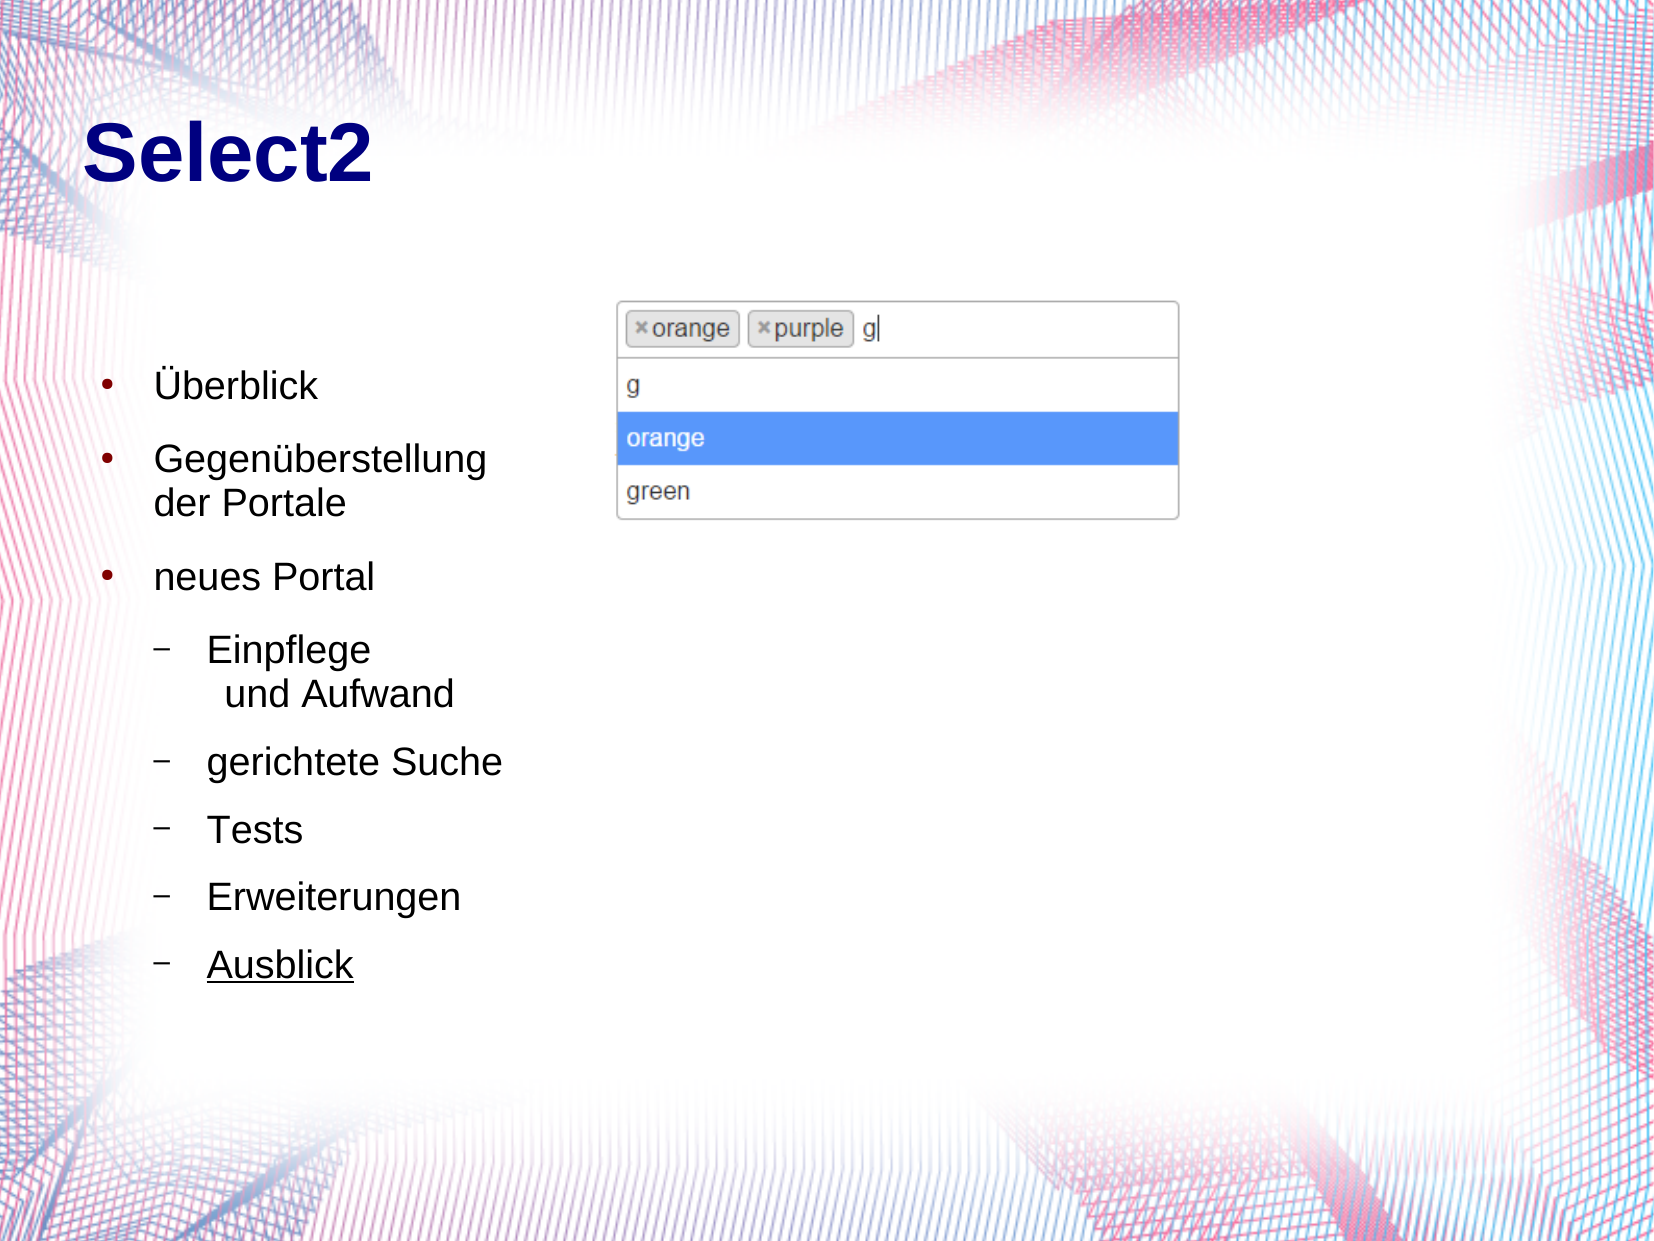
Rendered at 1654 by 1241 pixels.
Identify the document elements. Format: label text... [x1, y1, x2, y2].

title Select2 [82, 49, 1571, 257]
list Überblick Gegenüberstellung der Portale neues Portal Einpflege und Aufwand gerichtete Suche Tests Erweiterungen Ausblick [82, 290, 520, 1109]
picture [0, 0, 1654, 1241]
